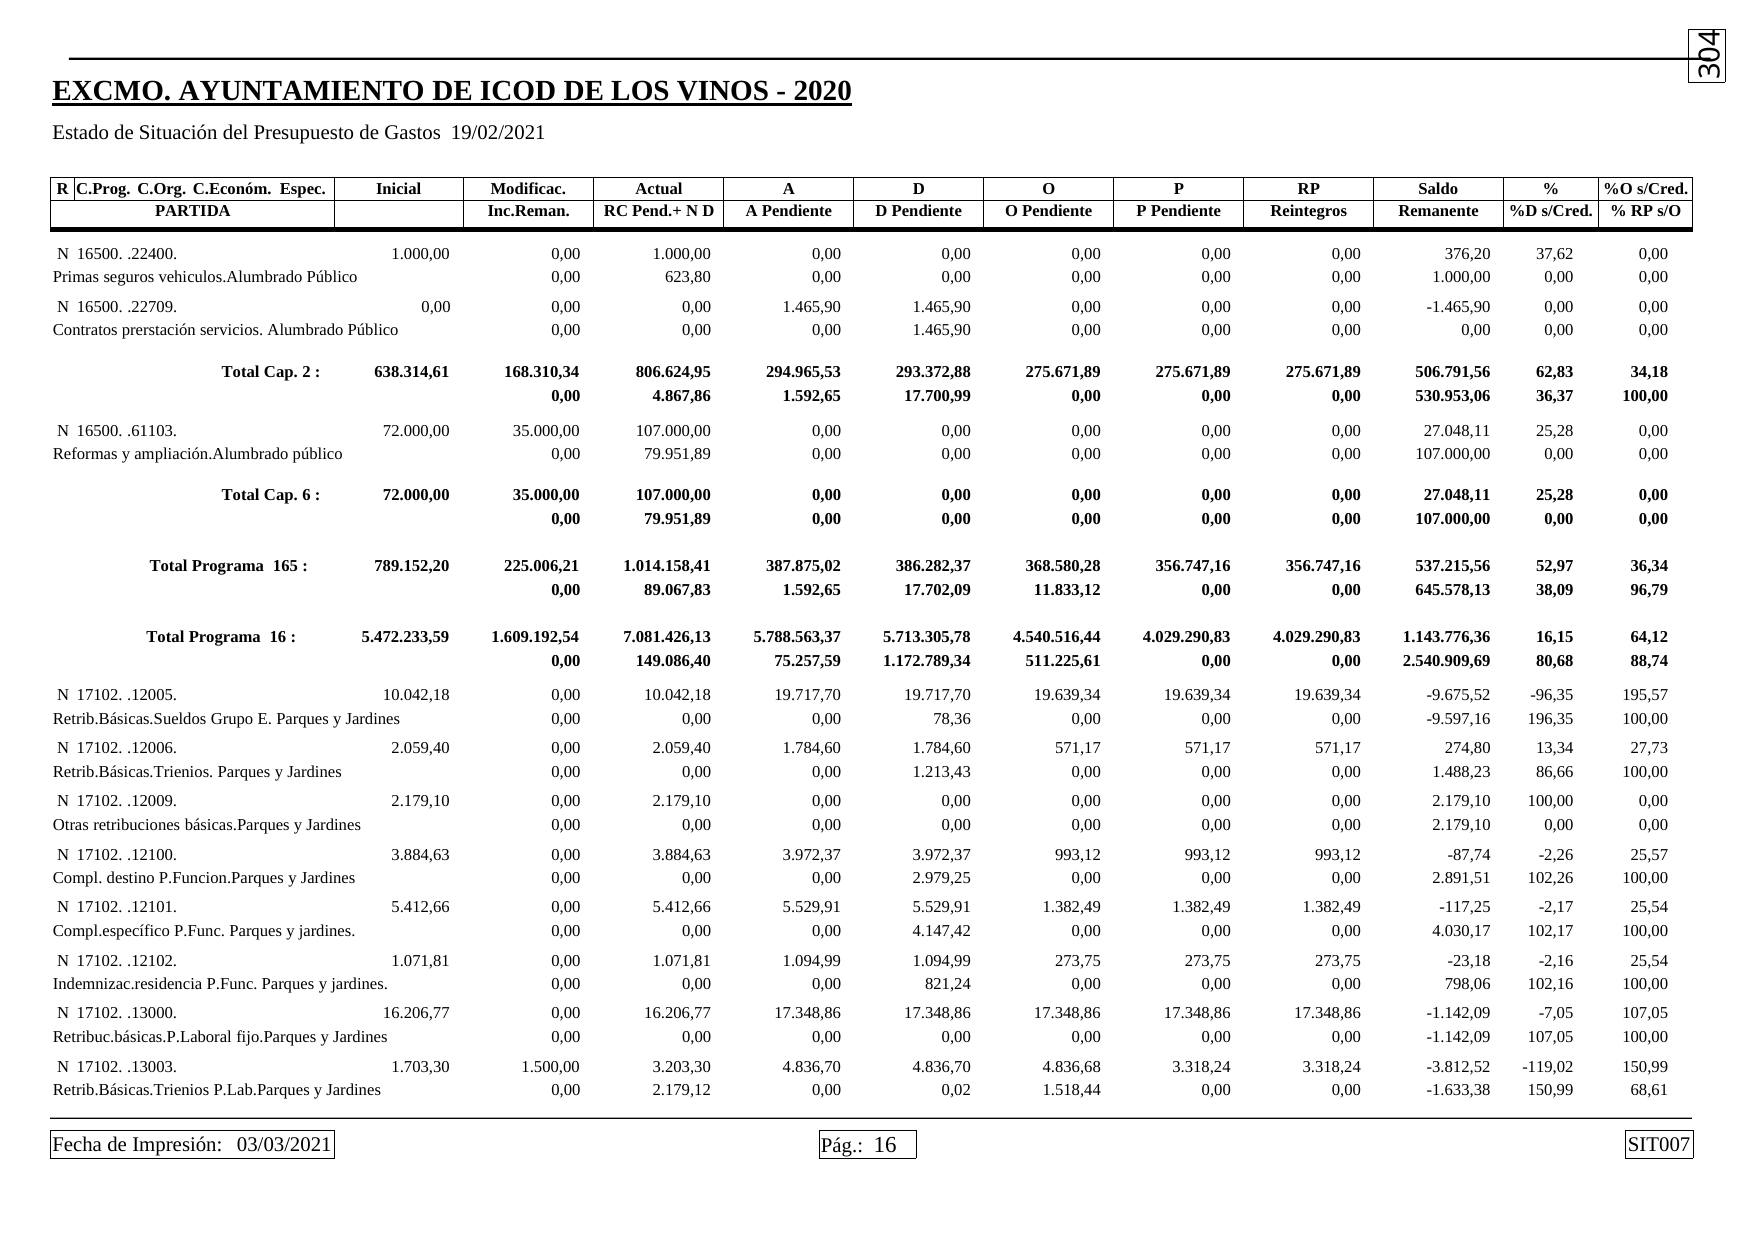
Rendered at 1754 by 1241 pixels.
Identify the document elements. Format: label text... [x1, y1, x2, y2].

table_cell -117,25 [1381, 893, 1506, 919]
table_cell 5.529,91 [861, 893, 991, 919]
table_cell P Pendiente [1114, 201, 1243, 227]
table_cell -23,18 [1381, 946, 1506, 972]
table_cell 293.372,88 [861, 351, 991, 383]
table_cell 100,00 [1598, 919, 1674, 946]
table_cell 1.609.192,54 [471, 613, 601, 648]
table_cell 2.059,40 [601, 734, 731, 760]
table_cell 0,00 [601, 813, 731, 839]
table_cell 13,34 [1506, 734, 1598, 760]
table_cell 0,00 [471, 707, 601, 733]
table_cell 107.000,00 [1381, 507, 1506, 542]
table_cell 102,16 [1506, 972, 1598, 998]
table_cell 0,00 [861, 1025, 991, 1052]
table_cell 0,00 [1251, 866, 1381, 892]
table_cell 273,75 [991, 946, 1121, 972]
table_cell 0,00 [471, 1025, 601, 1052]
table_cell 1.094,99 [861, 946, 991, 972]
table_cell 0,02 [861, 1078, 991, 1104]
text 304 [1689, 31, 1724, 82]
table_cell 0,00 [1251, 786, 1381, 813]
table_cell [360, 265, 546, 292]
table_cell 0,00 [1121, 1078, 1251, 1104]
table_cell 623,80 [601, 265, 731, 292]
table_cell 2.979,25 [861, 866, 991, 892]
table_cell 0,00 [1598, 318, 1674, 351]
table_cell 645.578,13 [1381, 578, 1506, 613]
table_cell 0,00 [991, 760, 1121, 786]
table_cell 571,17 [1251, 734, 1381, 760]
table_cell 19.639,34 [1251, 678, 1381, 707]
table_cell 38,09 [1506, 578, 1598, 613]
table_cell Total Programa 165 : 789.152,20 [48, 543, 471, 578]
table_cell 1.488,23 [1381, 760, 1506, 786]
table_cell 100,00 [1598, 866, 1674, 892]
table_cell 68,61 [1598, 1078, 1674, 1104]
table_cell 25,54 [1598, 946, 1674, 972]
table_cell -2,16 [1506, 946, 1598, 972]
text Estado de Situación del Presupuesto de Gastos 19/02/2021 [52, 120, 1704, 144]
table_cell 0,00 [601, 1025, 731, 1052]
table_cell -87,74 [1381, 840, 1506, 866]
table_cell 52,97 [1506, 543, 1598, 578]
table_cell PARTIDA [51, 201, 334, 227]
table_cell Indemnizac.residencia P.Func. Parques y jardines. [48, 972, 471, 998]
table_cell 1.213,43 [861, 760, 991, 786]
table_cell 0,00 [731, 265, 861, 292]
table_cell Retribuc.básicas.P.Laboral fijo.Parques y Jardines [48, 1025, 471, 1052]
table_cell 0,00 [471, 734, 601, 760]
table_cell 19.639,34 [991, 678, 1121, 707]
table_cell 4.867,86 [601, 384, 731, 413]
table_header Actual [594, 178, 723, 200]
table_cell 0,00 [861, 413, 991, 442]
table_cell Compl.específico P.Func. Parques y jardines. [48, 919, 471, 946]
table_cell 1.518,44 [991, 1078, 1121, 1104]
table_cell 0,00 [601, 292, 731, 318]
table_header 0,00 [1598, 239, 1674, 265]
table_cell Remanente [1374, 201, 1503, 227]
table_cell -1.465,90 [1381, 292, 1506, 318]
table_cell 27,73 [1598, 734, 1674, 760]
table_cell 3.318,24 [1251, 1052, 1381, 1078]
table_cell 0,00 [1121, 384, 1251, 413]
table_cell 0,00 [1598, 265, 1674, 292]
table_cell 0,00 [471, 442, 601, 474]
table_cell 3.318,24 [1121, 1052, 1251, 1078]
table_cell 275.671,89 [1121, 351, 1251, 383]
table_cell 5.529,91 [731, 893, 861, 919]
table_cell 798,06 [1381, 972, 1506, 998]
table_cell 0,00 [1121, 649, 1251, 678]
table_cell 10.042,18 [601, 678, 731, 707]
table_cell 0,00 [1598, 292, 1674, 318]
table_cell D Pendiente [854, 201, 983, 227]
table_cell 0,00 [1121, 707, 1251, 733]
table_cell 0,00 [1121, 413, 1251, 442]
table_cell 0,00 [731, 972, 861, 998]
table_cell 0,00 [1251, 474, 1381, 507]
table_cell 0,00 [861, 786, 991, 813]
table_cell 27.048,11 [1381, 413, 1506, 442]
table_cell 0,00 [471, 578, 601, 613]
table_cell 806.624,95 [601, 351, 731, 383]
table_cell 19.717,70 [861, 678, 991, 707]
table_cell 0,00 [731, 813, 861, 839]
table_cell 1.592,65 [731, 578, 861, 613]
table_cell Reintegros [1244, 201, 1373, 227]
table_cell 821,24 [861, 972, 991, 998]
table_cell Contratos prerstación servicios. Alumbrado Público 0,00 [48, 318, 601, 351]
table_cell 0,00 [991, 972, 1121, 998]
table_cell 0,00 [601, 866, 731, 892]
table_cell -7,05 [1506, 999, 1598, 1025]
table_cell 17.702,09 [861, 578, 991, 613]
table_cell 0,00 [471, 813, 601, 839]
table_cell 3.972,37 [861, 840, 991, 866]
table_cell 5.788.563,37 [731, 613, 861, 648]
table_cell Retrib.Básicas.Trienios. Parques y Jardines [48, 760, 471, 786]
table_cell 0,00 [1598, 786, 1674, 813]
table_cell 17.348,86 [991, 999, 1121, 1025]
table_header N 16500. .22400. [48, 239, 360, 265]
table_cell 0,00 [1598, 413, 1674, 442]
table_cell 1.465,90 [731, 292, 861, 318]
table_cell 0,00 [861, 442, 991, 474]
table_cell Total Programa 16 : 5.472.233,59 [48, 613, 471, 648]
table_cell 11.833,12 [991, 578, 1121, 613]
table_cell A Pendiente [724, 201, 853, 227]
table_cell 0,00 [1598, 442, 1674, 474]
table_cell [48, 507, 471, 542]
table_cell 17.348,86 [861, 999, 991, 1025]
table_cell 107,05 [1598, 999, 1674, 1025]
table_cell 273,75 [1251, 946, 1381, 972]
table_cell 100,00 [1506, 786, 1598, 813]
table_cell 62,83 [1506, 351, 1598, 383]
table_cell N 17102. .13000. 16.206,77 [48, 999, 471, 1025]
table_cell 2.891,51 [1381, 866, 1506, 892]
table_cell N 17102. .13003. 1.703,30 [48, 1052, 471, 1078]
table_cell 0,00 [1251, 707, 1381, 733]
table_cell 0,00 [731, 707, 861, 733]
table_cell 17.700,99 [861, 384, 991, 413]
table_cell 0,00 [1381, 318, 1506, 351]
table_cell 2.179,10 [601, 786, 731, 813]
table_cell 0,00 [1598, 474, 1674, 507]
table_cell 0,00 [991, 1025, 1121, 1052]
table_cell 0,00 [731, 919, 861, 946]
table_cell 25,57 [1598, 840, 1674, 866]
table_cell 0,00 [731, 1078, 861, 1104]
table_cell 4.540.516,44 [991, 613, 1121, 648]
table_cell 0,00 [360, 292, 546, 318]
table_cell -9.675,52 [1381, 678, 1506, 707]
table_cell Primas seguros vehiculos.Alumbrado Público [48, 265, 360, 292]
table_cell 100,00 [1598, 384, 1674, 413]
table_cell 0,00 [731, 507, 861, 542]
table_cell 1.143.776,36 [1381, 613, 1506, 648]
table_cell 0,00 [991, 786, 1121, 813]
table_cell 0,00 [991, 384, 1121, 413]
table_cell 0,00 [1121, 265, 1251, 292]
table_header Saldo [1374, 178, 1503, 200]
table_cell 150,99 [1598, 1052, 1674, 1078]
table_cell [335, 201, 463, 227]
table_cell 0,00 [731, 786, 861, 813]
table_cell 0,00 [1251, 578, 1381, 613]
table_cell N 17102. .12100. 3.884,63 [48, 840, 471, 866]
table_cell 0,00 [731, 318, 861, 351]
table_header 0,00 [861, 239, 991, 265]
table_cell 993,12 [991, 840, 1121, 866]
table_cell O Pendiente [984, 201, 1113, 227]
table_header C.Prog. C.Org. C.Económ. Espec. [75, 178, 334, 200]
table_cell 273,75 [1121, 946, 1251, 972]
table_cell 2.179,10 [1381, 813, 1506, 839]
table_cell 5.412,66 [601, 893, 731, 919]
table_cell 195,57 [1598, 678, 1674, 707]
table_cell 0,00 [861, 265, 991, 292]
table_cell N 16500. .22709. [48, 292, 360, 318]
table_cell 1.592,65 [731, 384, 861, 413]
table_header O [984, 178, 1113, 200]
table_header Modificac. [464, 178, 593, 200]
table_cell 0,00 [471, 1078, 601, 1104]
table_cell 3.884,63 [601, 840, 731, 866]
table_cell 25,54 [1598, 893, 1674, 919]
table_cell 275.671,89 [1251, 351, 1381, 383]
table_cell 75.257,59 [731, 649, 861, 678]
table_cell 0,00 [1251, 413, 1381, 442]
table_header 376,20 [1381, 239, 1506, 265]
table_cell [48, 384, 471, 413]
table_cell 0,00 [991, 442, 1121, 474]
table_cell 1.094,99 [731, 946, 861, 972]
table_cell 0,00 [471, 866, 601, 892]
table_header 1.000,00 [601, 239, 731, 265]
table_header RP [1244, 178, 1373, 200]
table_cell 0,00 [471, 919, 601, 946]
table_header 1.000,00 [360, 239, 546, 265]
table_cell N 17102. .12101. 5.412,66 [48, 893, 471, 919]
table_cell 25,28 [1506, 474, 1598, 507]
table_cell 356.747,16 [1121, 543, 1251, 578]
table_cell N 16500. .61103. 72.000,00 [48, 413, 471, 442]
table_cell 0,00 [731, 442, 861, 474]
table_cell 0,00 [1251, 1025, 1381, 1052]
table_cell 0,00 [1121, 813, 1251, 839]
table_cell 0,00 [1506, 265, 1598, 292]
table_cell 17.348,86 [1121, 999, 1251, 1025]
table_cell 0,00 [471, 384, 601, 413]
table_cell 0,00 [1506, 507, 1598, 542]
table_cell 1.172.789,34 [861, 649, 991, 678]
table_cell 34,18 [1598, 351, 1674, 383]
table_cell 1.465,90 [861, 292, 991, 318]
table_cell 5.713.305,78 [861, 613, 991, 648]
table_cell 196,35 [1506, 707, 1598, 733]
table_cell 0,00 [1506, 292, 1598, 318]
table_cell 0,00 [471, 786, 601, 813]
table_cell 0,00 [1121, 1025, 1251, 1052]
table_cell 86,66 [1506, 760, 1598, 786]
table_cell 0,00 [471, 946, 601, 972]
table_cell 571,17 [1121, 734, 1251, 760]
table_cell 4.029.290,83 [1121, 613, 1251, 648]
table_cell 0,00 [1251, 813, 1381, 839]
table_cell 88,74 [1598, 649, 1674, 678]
table_cell 0,00 [1121, 474, 1251, 507]
table_cell 1.382,49 [1121, 893, 1251, 919]
table_cell 0,00 [601, 707, 731, 733]
table_cell Total Cap. 6 : 72.000,00 [48, 474, 471, 507]
table_cell 1.784,60 [731, 734, 861, 760]
table_cell 4.147,42 [861, 919, 991, 946]
table_header 0,00 [1251, 239, 1381, 265]
table_cell [48, 578, 471, 613]
table_cell 27.048,11 [1381, 474, 1506, 507]
table_cell N 17102. .12005. 10.042,18 [48, 678, 471, 707]
table_cell 0,00 [1598, 813, 1674, 839]
table_cell 1.000,00 [1381, 265, 1506, 292]
table_cell 0,00 [471, 999, 601, 1025]
table_cell 1.382,49 [1251, 893, 1381, 919]
table_cell 1.014.158,41 [601, 543, 731, 578]
table_header 37,62 [1506, 239, 1598, 265]
table_cell 150,99 [1506, 1078, 1598, 1104]
table_cell 0,00 [1121, 442, 1251, 474]
table_cell 0,00 [861, 507, 991, 542]
table_cell 0,00 [1251, 318, 1381, 351]
table_cell 0,00 [1506, 442, 1598, 474]
table_cell 0,00 [991, 866, 1121, 892]
table_cell N 17102. .12006. 2.059,40 [48, 734, 471, 760]
table_cell 4.836,70 [731, 1052, 861, 1078]
table_cell 386.282,37 [861, 543, 991, 578]
table_cell 0,00 [731, 866, 861, 892]
table_cell 4.030,17 [1381, 919, 1506, 946]
table_cell 571,17 [991, 734, 1121, 760]
table_cell 100,00 [1598, 760, 1674, 786]
table_cell 274,80 [1381, 734, 1506, 760]
table_cell 993,12 [1121, 840, 1251, 866]
table_cell 168.310,34 [471, 351, 601, 383]
table_cell -9.597,16 [1381, 707, 1506, 733]
table_cell 36,34 [1598, 543, 1674, 578]
table_cell 368.580,28 [991, 543, 1121, 578]
table_cell 0,00 [1251, 760, 1381, 786]
table_cell 506.791,56 [1381, 351, 1506, 383]
table_cell 0,00 [601, 760, 731, 786]
table_cell -1.633,38 [1381, 1078, 1506, 1104]
table_cell 0,00 [1121, 786, 1251, 813]
table_cell 107.000,00 [1381, 442, 1506, 474]
table_cell Retrib.Básicas.Trienios P.Lab.Parques y Jardines [48, 1078, 471, 1104]
table_header %O s/Cred. [1599, 178, 1692, 200]
table_cell 0,00 [1506, 318, 1598, 351]
table_cell 0,00 [1251, 265, 1381, 292]
table_cell N 17102. .12102. 1.071,81 [48, 946, 471, 972]
table_cell 0,00 [991, 292, 1121, 318]
table_cell 0,00 [991, 813, 1121, 839]
table_cell 0,00 [1251, 442, 1381, 474]
table_cell 36,37 [1506, 384, 1598, 413]
table_header % [1504, 178, 1598, 200]
table_cell 3.203,30 [601, 1052, 731, 1078]
table_cell Reformas y ampliación.Alumbrado público [48, 442, 471, 474]
table_cell 25,28 [1506, 413, 1598, 442]
table_cell 100,00 [1598, 1025, 1674, 1052]
table_cell 79.951,89 [601, 442, 731, 474]
table_cell 0,00 [991, 318, 1121, 351]
table_cell 0,00 [601, 972, 731, 998]
table_cell 0,00 [731, 760, 861, 786]
table_cell 0,00 [1121, 972, 1251, 998]
table_cell 1.500,00 [471, 1052, 601, 1078]
table_cell 2.179,10 [1381, 786, 1506, 813]
table_cell Inc.Reman. [464, 201, 593, 227]
table_cell 16.206,77 [601, 999, 731, 1025]
table_cell 35.000,00 [471, 413, 601, 442]
table_header A [724, 178, 853, 200]
table_cell Compl. destino P.Funcion.Parques y Jardines [48, 866, 471, 892]
table_cell 107,05 [1506, 1025, 1598, 1052]
table_cell 102,26 [1506, 866, 1598, 892]
table_cell 0,00 [991, 265, 1121, 292]
table_cell 0,00 [1251, 919, 1381, 946]
table_cell -1.142,09 [1381, 1025, 1506, 1052]
table_cell 0,00 [1121, 507, 1251, 542]
table_cell 0,00 [1251, 507, 1381, 542]
table_cell 4.836,70 [861, 1052, 991, 1078]
table_cell 1.382,49 [991, 893, 1121, 919]
table_cell 0,00 [601, 318, 731, 351]
table_cell 1.465,90 [861, 318, 991, 351]
table_cell 1.784,60 [861, 734, 991, 760]
table_cell 19.717,70 [731, 678, 861, 707]
table_cell 0,00 [1251, 649, 1381, 678]
table_cell 0,00 [471, 649, 601, 678]
table_cell 0,00 [1251, 972, 1381, 998]
table_cell 0,00 [991, 707, 1121, 733]
table_cell 0,00 [471, 678, 601, 707]
table_cell 511.225,61 [991, 649, 1121, 678]
table_cell 64,12 [1598, 613, 1674, 648]
table_cell 0,00 [1251, 292, 1381, 318]
table_cell 0,00 [731, 413, 861, 442]
table_cell 80,68 [1506, 649, 1598, 678]
table_cell -119,02 [1506, 1052, 1598, 1078]
table_cell 0,00 [546, 265, 601, 292]
table_cell 0,00 [991, 413, 1121, 442]
table_cell 0,00 [1121, 292, 1251, 318]
table_cell 0,00 [731, 1025, 861, 1052]
table_cell RC Pend.+ N D [594, 201, 723, 227]
table_header R [51, 178, 74, 200]
table_cell 0,00 [731, 474, 861, 507]
table_cell 1.071,81 [601, 946, 731, 972]
table_cell 0,00 [471, 893, 601, 919]
table_cell 530.953,06 [1381, 384, 1506, 413]
table_cell Total Cap. 2 : 638.314,61 [48, 351, 471, 383]
table_cell 0,00 [991, 919, 1121, 946]
table_cell 537.215,56 [1381, 543, 1506, 578]
table_cell 0,00 [991, 474, 1121, 507]
table_cell 0,00 [471, 760, 601, 786]
table_cell 107.000,00 [601, 474, 731, 507]
table_header 0,00 [991, 239, 1121, 265]
table_cell 4.029.290,83 [1251, 613, 1381, 648]
table_cell 100,00 [1598, 707, 1674, 733]
table_cell 0,00 [1121, 919, 1251, 946]
table_cell 7.081.426,13 [601, 613, 731, 648]
table_cell 17.348,86 [1251, 999, 1381, 1025]
table_cell 0,00 [1121, 318, 1251, 351]
table_cell N 17102. .12009. 2.179,10 [48, 786, 471, 813]
table_cell 79.951,89 [601, 507, 731, 542]
table_cell 356.747,16 [1251, 543, 1381, 578]
table_header 0,00 [1121, 239, 1251, 265]
table_cell 0,00 [1506, 813, 1598, 839]
subtitle EXCMO. AYUNTAMIENTO DE ICOD DE LOS VINOS - 2020 [52, 73, 1704, 107]
table_cell 0,00 [1121, 578, 1251, 613]
table_cell -3.812,52 [1381, 1052, 1506, 1078]
table_cell %D s/Cred. [1504, 201, 1598, 227]
table_cell % RP s/O [1599, 201, 1692, 227]
table_cell 102,17 [1506, 919, 1598, 946]
table_cell 96,79 [1598, 578, 1674, 613]
table_cell 0,00 [601, 919, 731, 946]
table_cell 16,15 [1506, 613, 1598, 648]
table_cell 107.000,00 [601, 413, 731, 442]
table_cell 89.067,83 [601, 578, 731, 613]
table_cell 0,00 [471, 972, 601, 998]
table_cell 0,00 [1121, 760, 1251, 786]
table_cell 3.972,37 [731, 840, 861, 866]
table_cell 100,00 [1598, 972, 1674, 998]
table_cell [48, 649, 471, 678]
table_cell 993,12 [1251, 840, 1381, 866]
table_cell 17.348,86 [731, 999, 861, 1025]
table_cell 387.875,02 [731, 543, 861, 578]
table_cell 78,36 [861, 707, 991, 733]
table_cell 0,00 [546, 292, 601, 318]
table_cell 35.000,00 [471, 474, 601, 507]
table_cell Otras retribuciones básicas.Parques y Jardines [48, 813, 471, 839]
table_cell 225.006,21 [471, 543, 601, 578]
table_cell 149.086,40 [601, 649, 731, 678]
table_cell 0,00 [471, 507, 601, 542]
table_header Inicial [335, 178, 463, 200]
table_cell -2,26 [1506, 840, 1598, 866]
table_cell 0,00 [1251, 384, 1381, 413]
table_cell 0,00 [861, 474, 991, 507]
table_cell 2.179,12 [601, 1078, 731, 1104]
table_cell 19.639,34 [1121, 678, 1251, 707]
table_header D [854, 178, 983, 200]
table_cell -96,35 [1506, 678, 1598, 707]
table_cell -1.142,09 [1381, 999, 1506, 1025]
table_cell -2,17 [1506, 893, 1598, 919]
table_cell 0,00 [1121, 866, 1251, 892]
table_cell 0,00 [471, 840, 601, 866]
table_cell 4.836,68 [991, 1052, 1121, 1078]
table_cell 0,00 [1251, 1078, 1381, 1104]
table_cell Retrib.Básicas.Sueldos Grupo E. Parques y Jardines [48, 707, 471, 733]
table_header P [1114, 178, 1243, 200]
table_cell 0,00 [861, 813, 991, 839]
table_header 0,00 [546, 239, 601, 265]
table_cell 294.965,53 [731, 351, 861, 383]
table_cell 0,00 [1598, 507, 1674, 542]
table_cell 2.540.909,69 [1381, 649, 1506, 678]
table_cell 0,00 [991, 507, 1121, 542]
table_cell 275.671,89 [991, 351, 1121, 383]
table_header 0,00 [731, 239, 861, 265]
